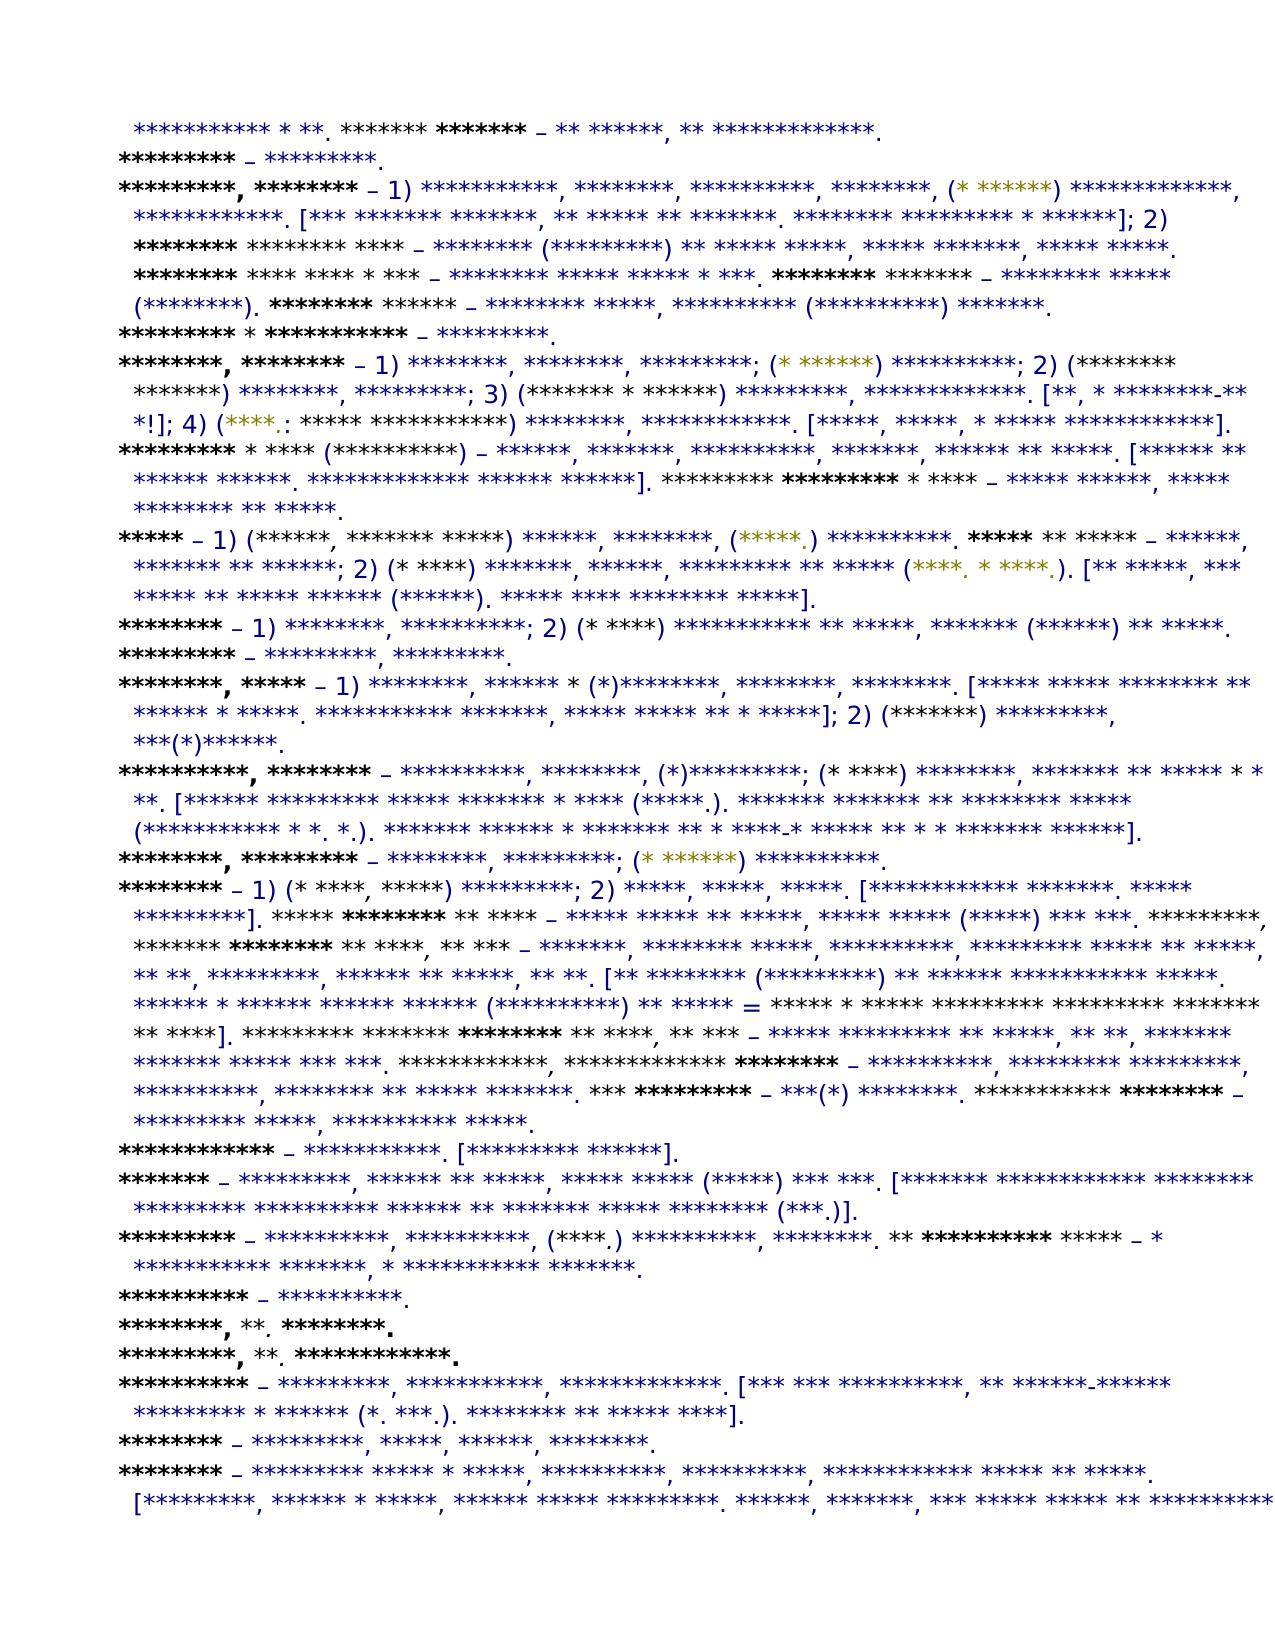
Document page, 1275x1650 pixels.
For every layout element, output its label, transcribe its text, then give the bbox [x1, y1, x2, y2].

text ******* – *********, ****** ** *****, ***** ***** (*****) *** ***. [******* ************ ******** ********* ********** ****** ** ******* ***** ******** (***.)]. [118, 1168, 1275, 1226]
text ********, ******** – 1) ********, ********, *********; (* ******) **********; 2) (******** *******) ********, *********; 3) (******* * ******) *********, *************. [**, * ********-** *!]; 4) (****.: ***** ***********) ********, ************. [*****, *****, * ***** ************]. [118, 351, 1275, 439]
text ********* * *********** – *********. [118, 322, 1275, 351]
text *********, **. ************. [118, 1343, 1275, 1372]
text ********* – **********, **********, (****.) **********, ********. ** ********** ***** – * *********** *******, * *********** *******. [118, 1226, 1275, 1285]
text ******** – 1) ********, **********; 2) (* ****) *********** ** *****, ******* (******) ** *****. [118, 614, 1275, 643]
text ********* – *********, *********. [118, 643, 1275, 672]
text ********, ***** – 1) ********, ****** * (*)********, ********, ********. [***** ***** ******** ** ****** * *****. *********** *******, ***** ***** ** * *****]; 2) (*******) *********, ***(*)******. [118, 672, 1275, 760]
text ********* – *********. [118, 147, 1275, 176]
text *********** * **. ******* ******* – ** ******, ** *************. [118, 118, 1275, 147]
text ********** – **********. [118, 1285, 1275, 1314]
text ********, **. ********. [118, 1314, 1275, 1343]
text *********, ******** – 1) ***********, ********, **********, ********, (* ******) *************, ************. [*** ******* *******, ** ***** ** *******. ******** ********* * ******]; 2) ******** ******** **** – ******** (*********) ** ***** *****, ***** *******, ***** *****. ******** **** **** * *** – ******** ***** ***** * ***. ******** ******* – ******** ***** (********). ******** ****** – ******** *****, ********** (**********) *******. [118, 176, 1275, 322]
text ******** – ********* ***** * *****, **********, **********, ************ ***** ** *****. [*********, ****** * *****, ****** ***** *********. ******, *******, *** ***** ***** ** ********** [118, 1460, 1275, 1518]
text ******** – 1) (* ****, *****) *********; 2) *****, *****, *****. [************ *******. ***** *********]. ***** ******** ** **** – ***** ***** ** *****, ***** ***** (*****) *** ***. *********, ******* ******** ** ****, ** *** – *******, ******** *****, **********, ********* ***** ** *****, ** **, *********, ****** ** *****, ** **. [** ******** (*********) ** ****** *********** *****. ****** * ****** ****** ****** (**********) ** ***** = ***** * ***** ********* ********* ******* ** ****]. ********* ******* ******** ** ****, ** *** – ***** ********* ** *****, ** **, ******* ******* ***** *** ***. ************, ************* ******** – **********, ********* *********, **********, ******** ** ***** *******. *** ********* – ***(*) ********. *********** ******** – ********* *****, ********** *****. [118, 876, 1275, 1139]
text ************ – ***********. [********* ******]. [118, 1139, 1275, 1168]
text ******** – *********, *****, ******, ********. [118, 1431, 1275, 1460]
text ********** – *********, ***********, *************. [*** *** **********, ** ******-****** ********* * ****** (*. ***.). ******** ** ***** ****]. [118, 1372, 1275, 1431]
text ********* * **** (**********) – ******, *******, **********, *******, ****** ** *****. [****** ** ****** ******. ************* ****** ******]. ********* ********* * **** – ***** ******, ***** ******** ** *****. [118, 439, 1275, 526]
text ********, ********* – ********, *********; (* ******) **********. [118, 847, 1275, 876]
text ***** – 1) (******, ******* *****) ******, ********, (*****.) **********. ***** ** ***** – ******, ******* ** ******; 2) (* ****) *******, ******, ********* ** ***** (****. * ****.). [** *****, *** ***** ** ***** ****** (******). ***** **** ******** *****]. [118, 526, 1275, 614]
text **********, ******** – **********, ********, (*)*********; (* ****) ********, ******* ** ***** * * **. [****** ********* ***** ******* * **** (*****.). ******* ******* ** ******** ***** (*********** * *. *.). ******* ****** * ******* ** * ****-* ***** ** * * ******* ******]. [118, 760, 1275, 847]
